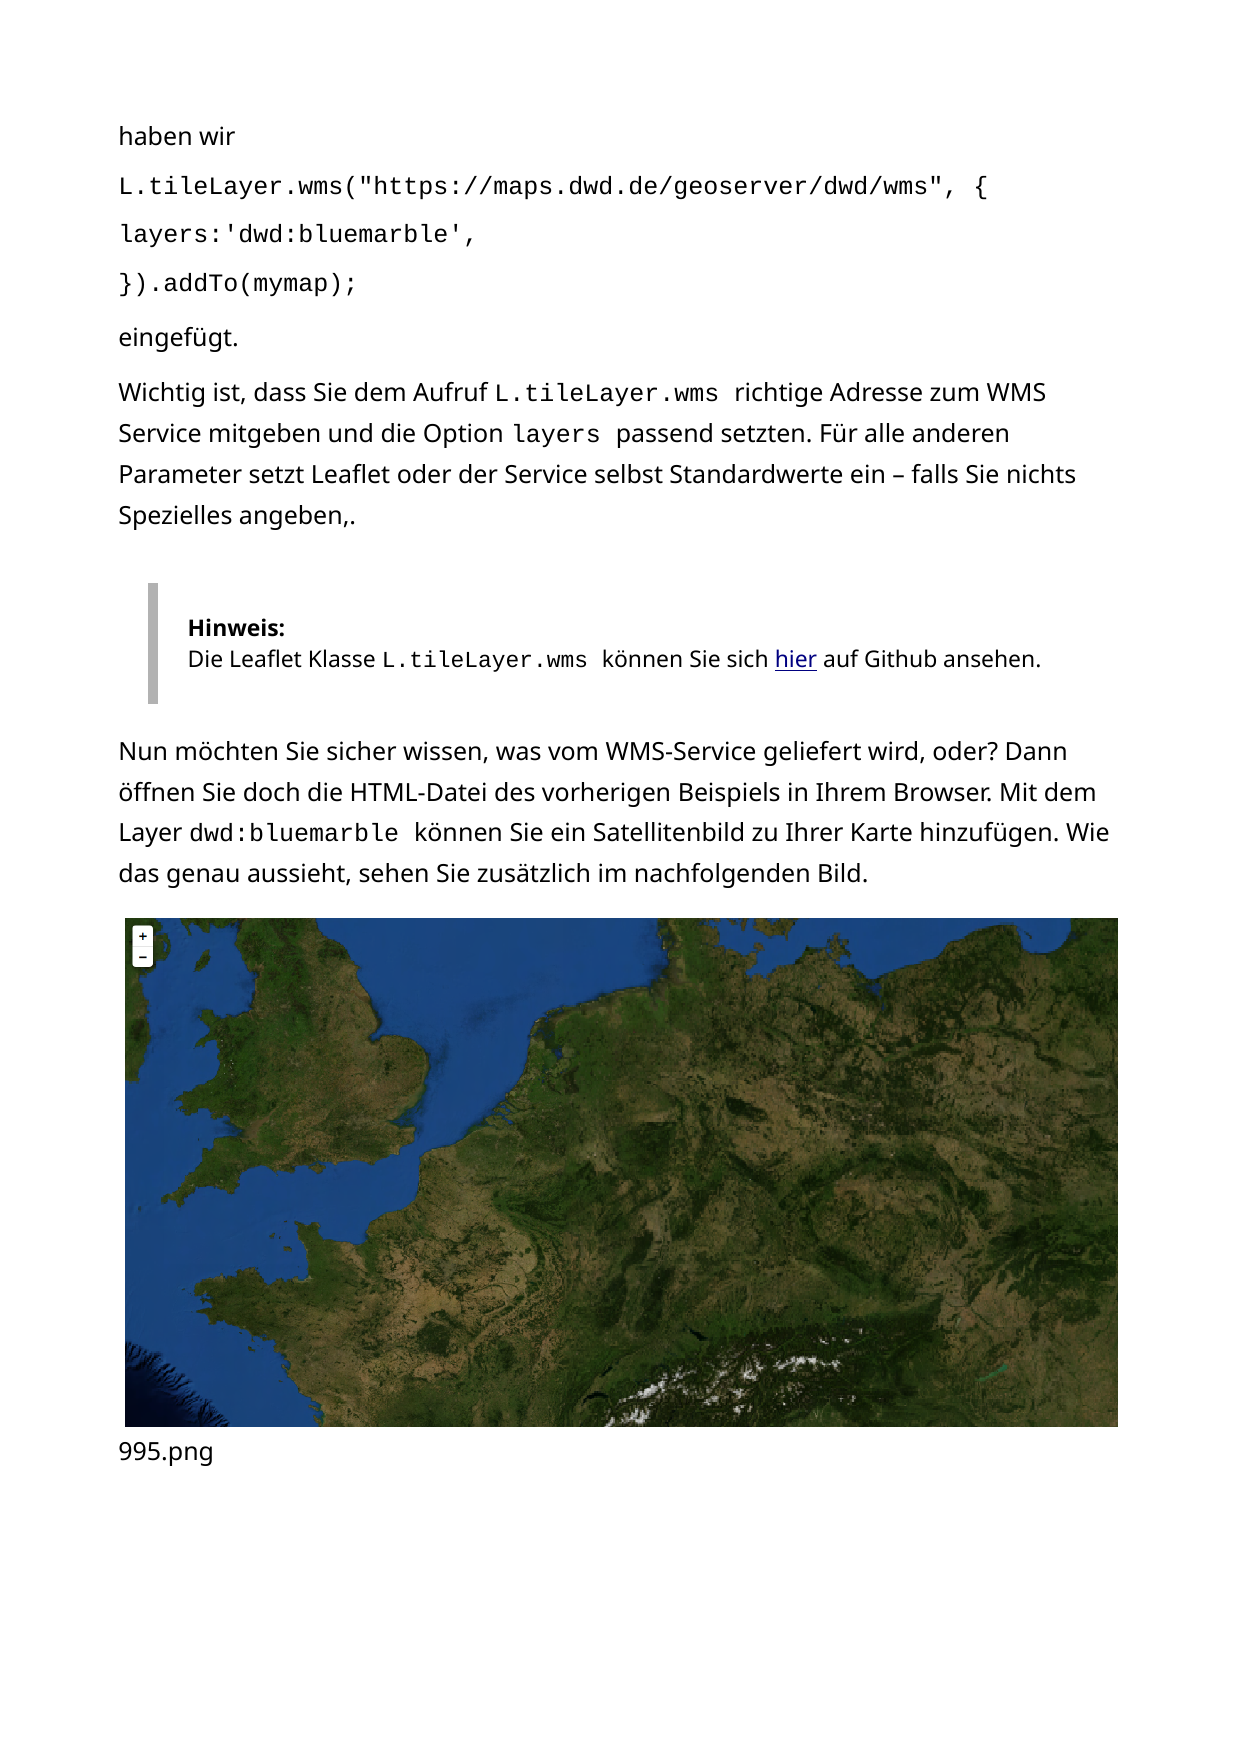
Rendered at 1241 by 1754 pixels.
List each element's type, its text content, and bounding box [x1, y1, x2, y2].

text 995.png [118, 1427, 1122, 1468]
picture [118, 911, 1123, 1427]
text Hinweis: Die Leaflet Klasse L.tileLayer.wms können Sie sich hier auf Github ansehen. [148, 582, 1093, 704]
text }).addTo(mymap); [118, 271, 1122, 299]
text L.tileLayer.wms("https://maps.dwd.de/geoserver/dwd/wms", { [118, 173, 1122, 202]
text Wichtig ist, dass Sie dem Aufruf L.tileLayer.wms richtige Adresse zum WMS Service mitgeben und die Option layers passend setzten. Für alle anderen Parameter setzt Leaflet oder der Service selbst Standardwerte ein – falls Sie nichts Spezielles angeben,. [118, 374, 1122, 532]
text haben wir [118, 118, 1122, 152]
text eingefügt. [118, 319, 1122, 353]
text layers:'dwd:bluemarble', [118, 222, 1122, 250]
text Nun möchten Sie sicher wissen, was vom WMS-Service geliefert wird, oder? Dann öffnen Sie doch die HTML-Datei des vorherigen Beispiels in Ihrem Browser. Mit dem Layer dwd:bluemarble können Sie ein Satellitenbild zu Ihrer Karte hinzufügen. Wie das genau aussieht, sehen Sie zusätzlich im nachfolgenden Bild. [118, 733, 1122, 890]
